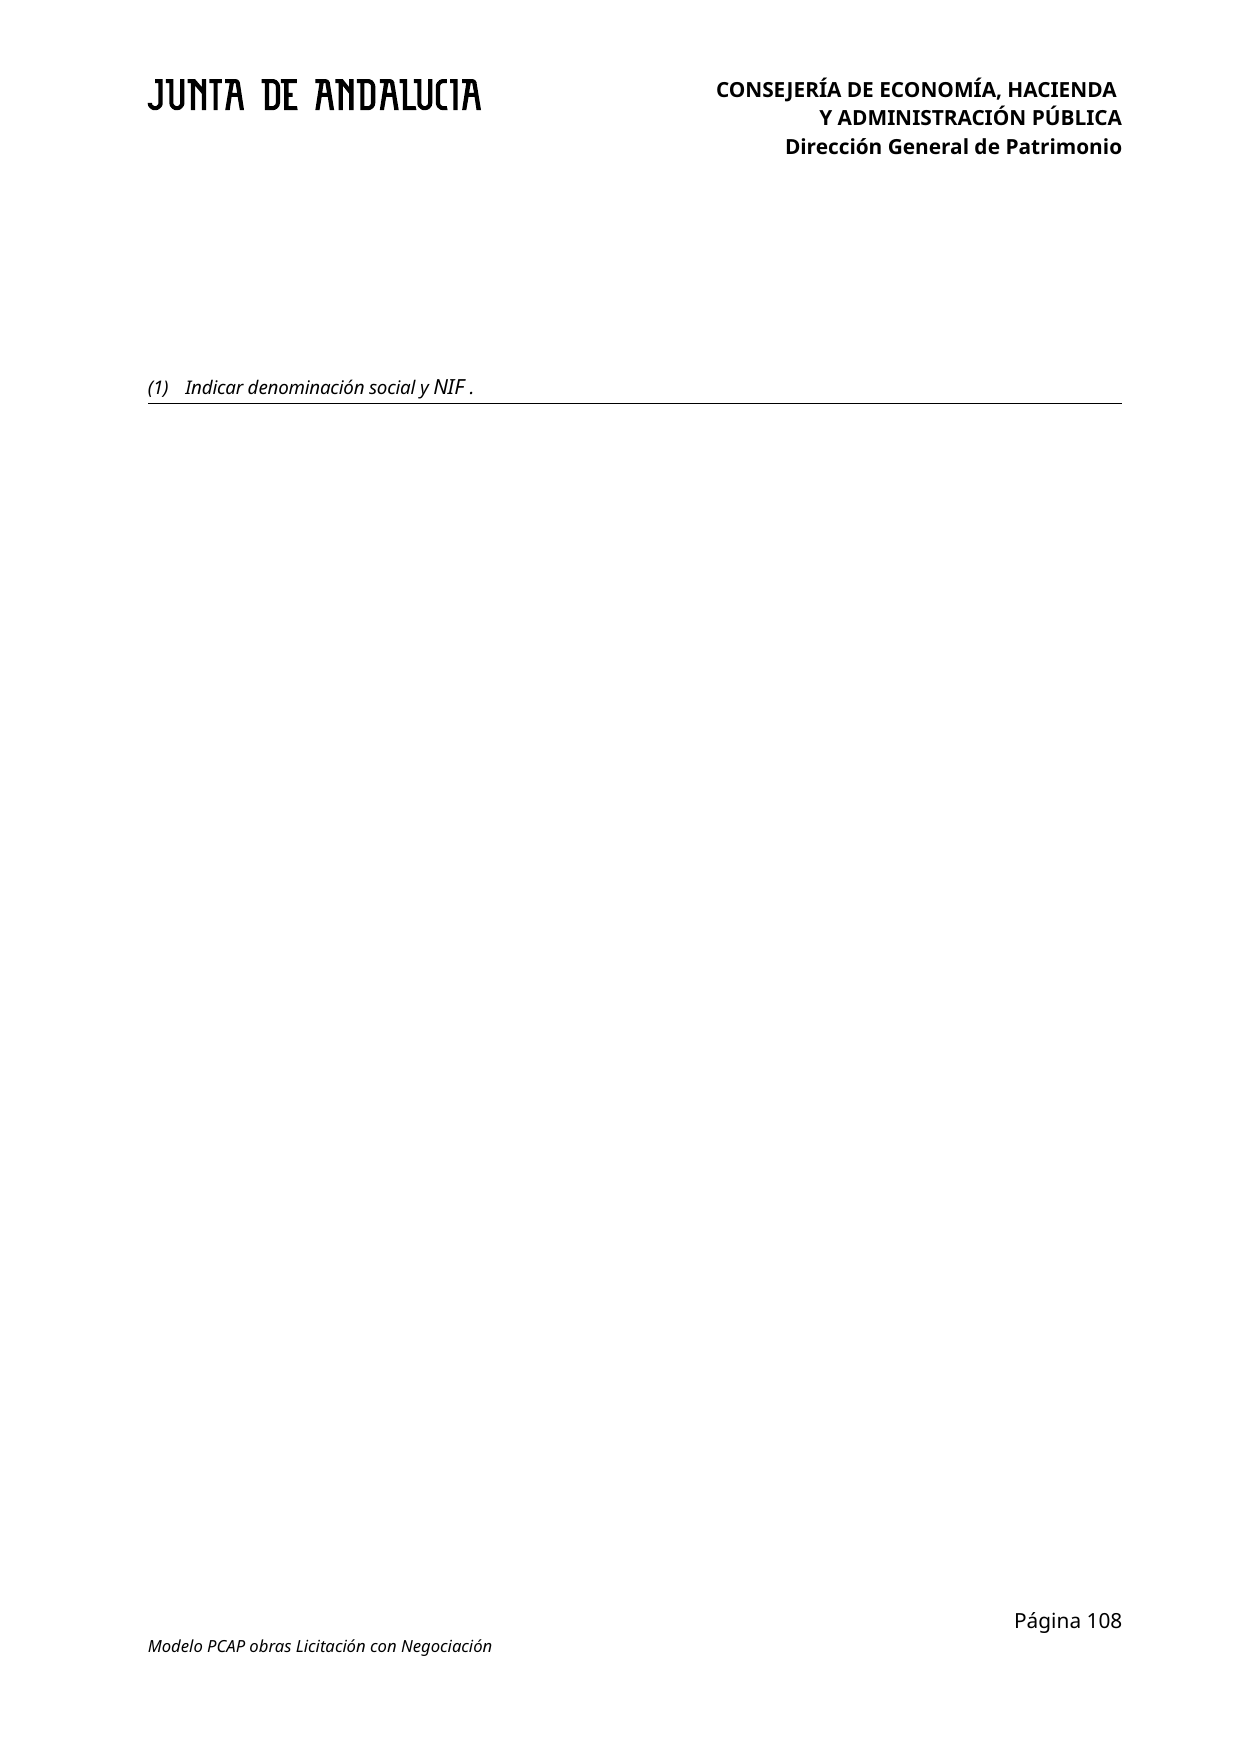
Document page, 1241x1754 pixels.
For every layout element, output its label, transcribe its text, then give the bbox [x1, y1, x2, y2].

list Indicar denominación social y NIF . [148, 372, 1122, 403]
